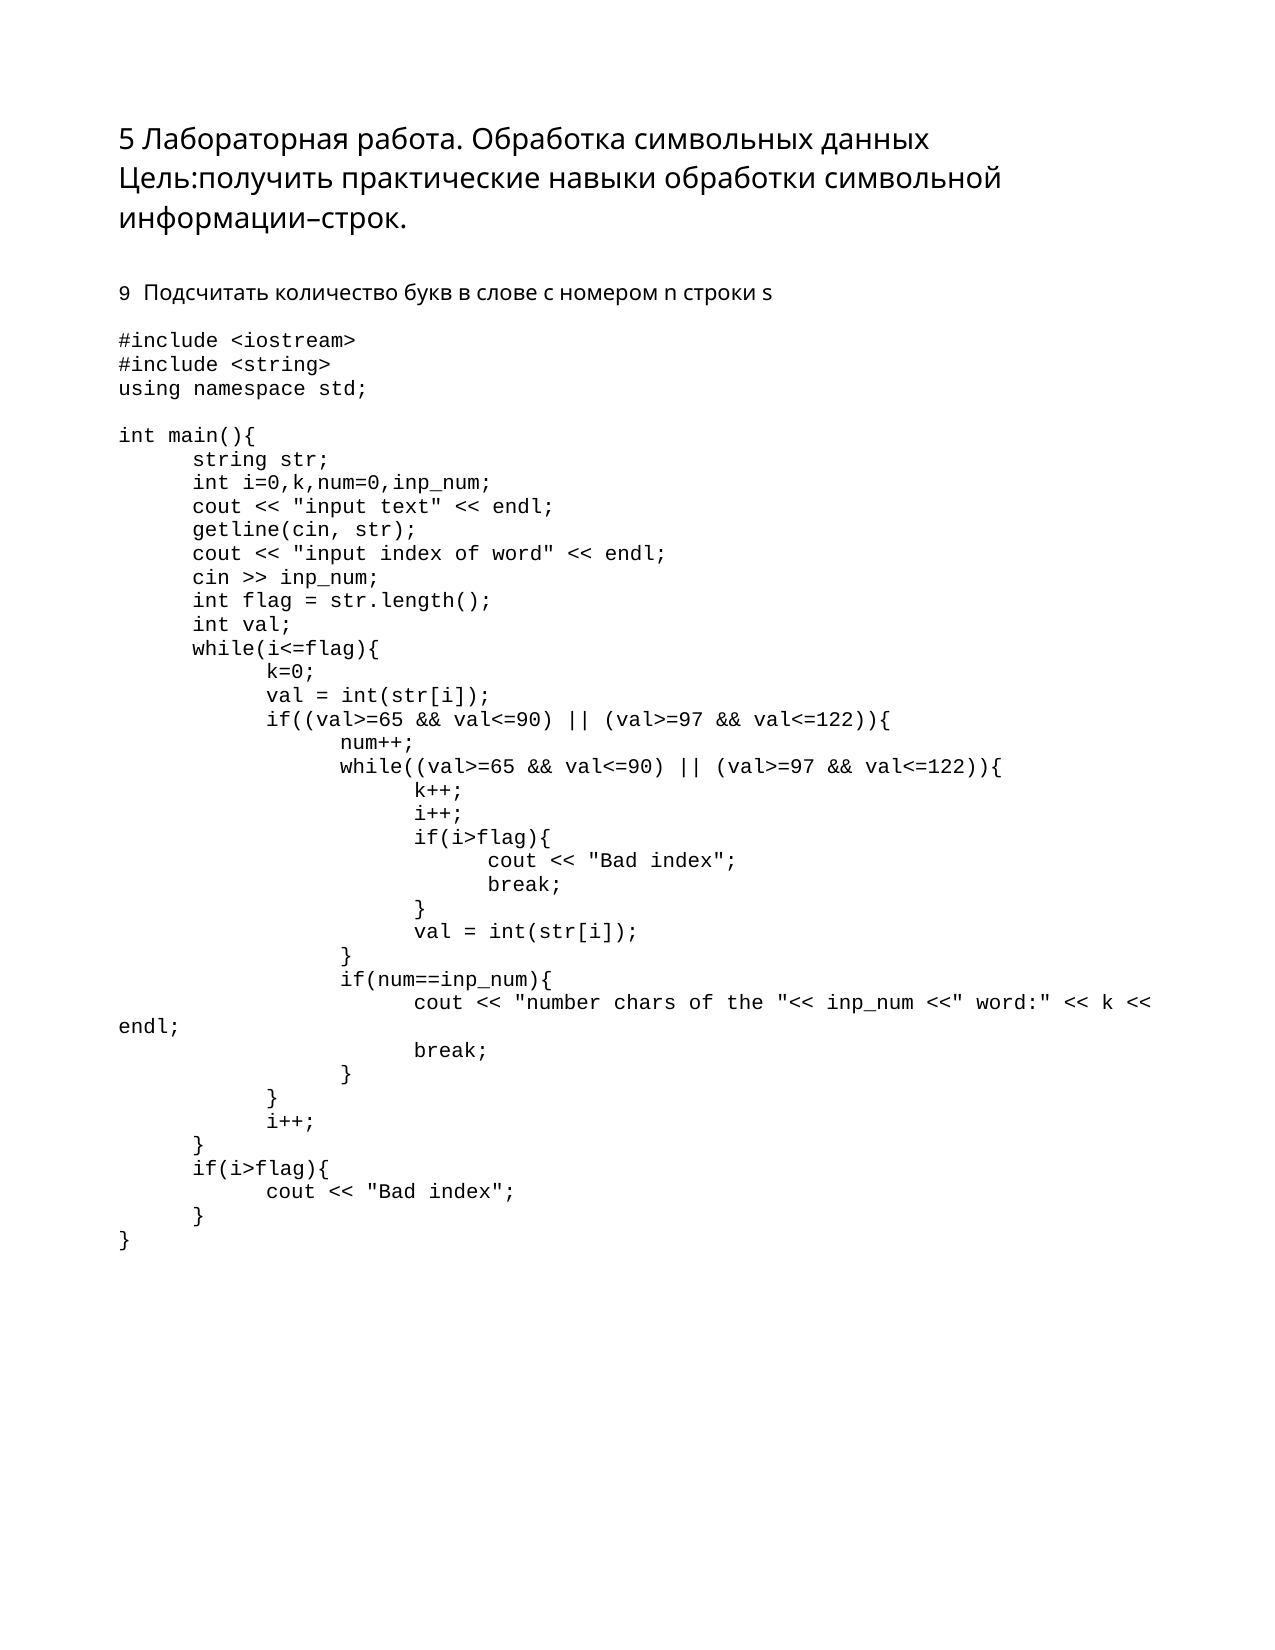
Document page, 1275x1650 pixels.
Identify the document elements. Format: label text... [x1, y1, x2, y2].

text } [118, 898, 1157, 921]
text } [118, 1229, 1157, 1252]
text cout << "input text" << endl; [118, 496, 1157, 519]
text } [118, 1087, 1157, 1111]
text while((val>=65 && val<=90) || (val>=97 && val<=122)){ [118, 756, 1157, 779]
text } [118, 1134, 1157, 1158]
text num++; [118, 732, 1157, 756]
text cout << "Bad index"; [118, 851, 1157, 874]
text val = int(str[i]); [118, 921, 1157, 945]
text break; [118, 1040, 1157, 1063]
text #include <string> [118, 354, 1157, 378]
text Цель:получить практические навыки обработки символьной информации–строк. [118, 158, 1157, 237]
text k=0; [118, 661, 1157, 685]
text 9 Подсчитать количество букв в слове с номером n строки s [118, 277, 1157, 307]
text int val; [118, 614, 1157, 638]
text getline(cin, str); [118, 519, 1157, 543]
text int main(){ [118, 425, 1157, 448]
text i++; [118, 1111, 1157, 1134]
text int flag = str.length(); [118, 590, 1157, 614]
text if(i>flag){ [118, 827, 1157, 851]
text i++; [118, 803, 1157, 827]
text cin >> inp_num; [118, 567, 1157, 590]
text val = int(str[i]); [118, 685, 1157, 709]
text if((val>=65 && val<=90) || (val>=97 && val<=122)){ [118, 709, 1157, 732]
text cout << "Bad index"; [118, 1182, 1157, 1205]
text cout << "number chars of the "<< inp_num <<" word:" << k << endl; [118, 992, 1157, 1040]
text } [118, 1205, 1157, 1229]
text while(i<=flag){ [118, 638, 1157, 661]
text if(num==inp_num){ [118, 969, 1157, 992]
text if(i>flag){ [118, 1158, 1157, 1182]
text string str; [118, 448, 1157, 472]
text } [118, 945, 1157, 969]
text k++; [118, 779, 1157, 803]
text int i=0,k,num=0,inp_num; [118, 472, 1157, 496]
text cout << "input index of word" << endl; [118, 543, 1157, 567]
text break; [118, 874, 1157, 898]
text #include <iostream> [118, 330, 1157, 354]
text using namespace std; [118, 378, 1157, 401]
text } [118, 1063, 1157, 1087]
text 5 Лабораторная работа. Обработка символьных данных [118, 118, 1157, 158]
